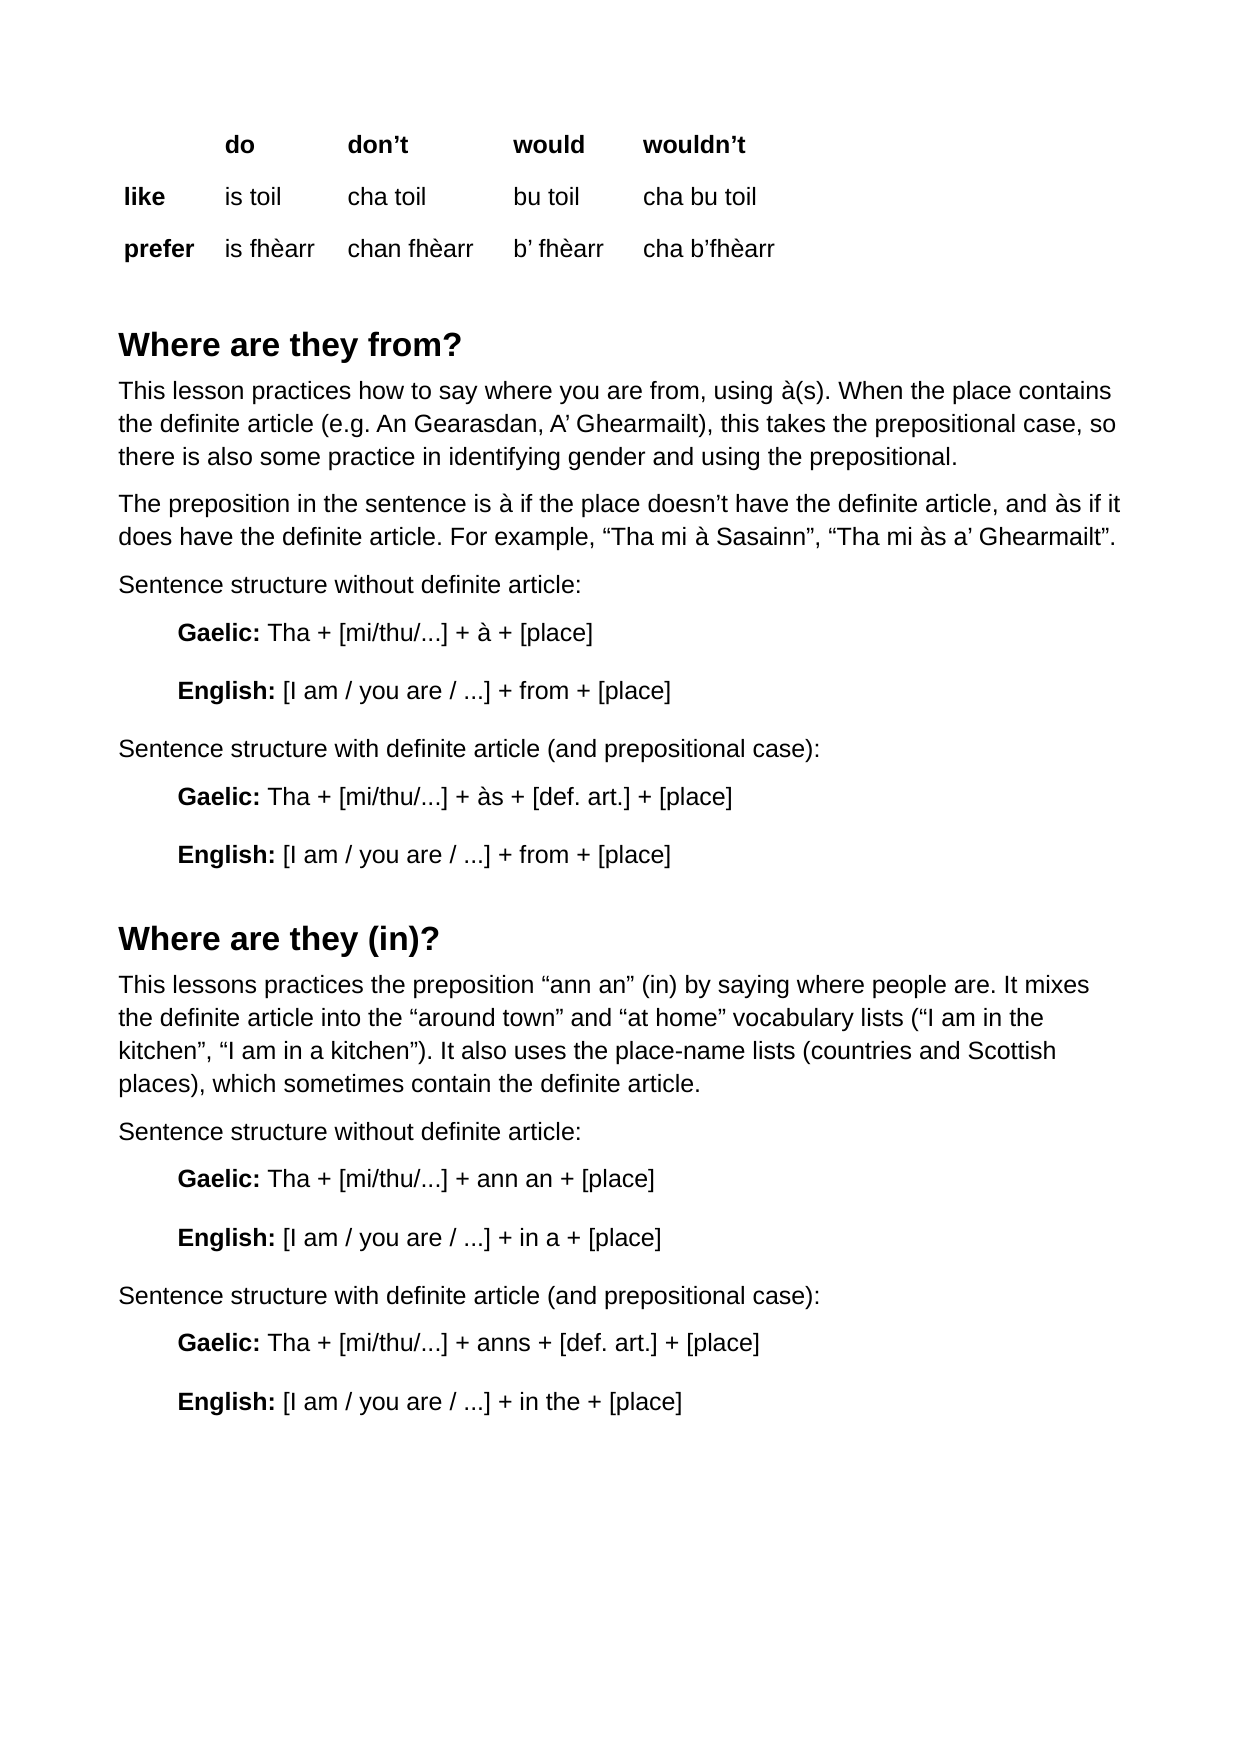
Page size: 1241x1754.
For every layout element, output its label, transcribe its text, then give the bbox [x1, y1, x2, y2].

text Sentence structure without definite article: [118, 1117, 1122, 1146]
text Sentence structure with definite article (and prepositional case): [118, 734, 1122, 763]
table_cell bu toil [501, 170, 631, 223]
text Gaelic: Tha + [mi/thu/...] + às + [def. art.] + [place] [177, 782, 1063, 810]
table_cell cha b’fhèarr [631, 223, 797, 275]
text English: [I am / you are / ...] + from + [place] [177, 840, 1063, 869]
table_cell prefer [112, 223, 213, 275]
table_header don’t [335, 118, 501, 170]
subtitle Where are they (in)? [118, 919, 1122, 958]
table_cell like [112, 170, 213, 223]
text Gaelic: Tha + [mi/thu/...] + anns + [def. art.] + [place] [177, 1328, 1063, 1357]
text Gaelic: Tha + [mi/thu/...] + ann an + [place] [177, 1164, 1063, 1193]
table_cell chan fhèarr [335, 223, 501, 275]
text English: [I am / you are / ...] + in the + [place] [177, 1387, 1063, 1415]
table_cell is fhèarr [213, 223, 335, 275]
text The preposition in the sentence is à if the place doesn’t have the definite article, and às if it does have the definite article. For example, “Tha mi à Sasainn”, “Tha mi às a’ Ghearmailt”. [118, 489, 1122, 551]
table_cell is toil [213, 170, 335, 223]
text This lessons practices the preposition “ann an” (in) by saying where people are. It mixes the definite article into the “around town” and “at home” vocabulary lists (“I am in the kitchen”, “I am in a kitchen”). It also uses the place-name lists (countries and Scottish places), which sometimes contain the definite article. [118, 970, 1122, 1098]
text Sentence structure without definite article: [118, 570, 1122, 599]
table_header would [501, 118, 631, 170]
table_header [112, 118, 213, 170]
table_header wouldn’t [631, 118, 797, 170]
table_header do [213, 118, 335, 170]
table_cell cha toil [335, 170, 501, 223]
text English: [I am / you are / ...] + in a + [place] [177, 1223, 1063, 1251]
text This lesson practices how to say where you are from, using à(s). When the place contains the definite article (e.g. An Gearasdan, A’ Ghearmailt), this takes the prepositional case, so there is also some practice in identifying gender and using the prepositional. [118, 376, 1122, 471]
text English: [I am / you are / ...] + from + [place] [177, 676, 1063, 704]
table_cell b’ fhèarr [501, 223, 631, 275]
text Gaelic: Tha + [mi/thu/...] + à + [place] [177, 618, 1063, 646]
table_cell cha bu toil [631, 170, 797, 223]
subtitle Where are they from? [118, 324, 1122, 363]
text Sentence structure with definite article (and prepositional case): [118, 1281, 1122, 1309]
